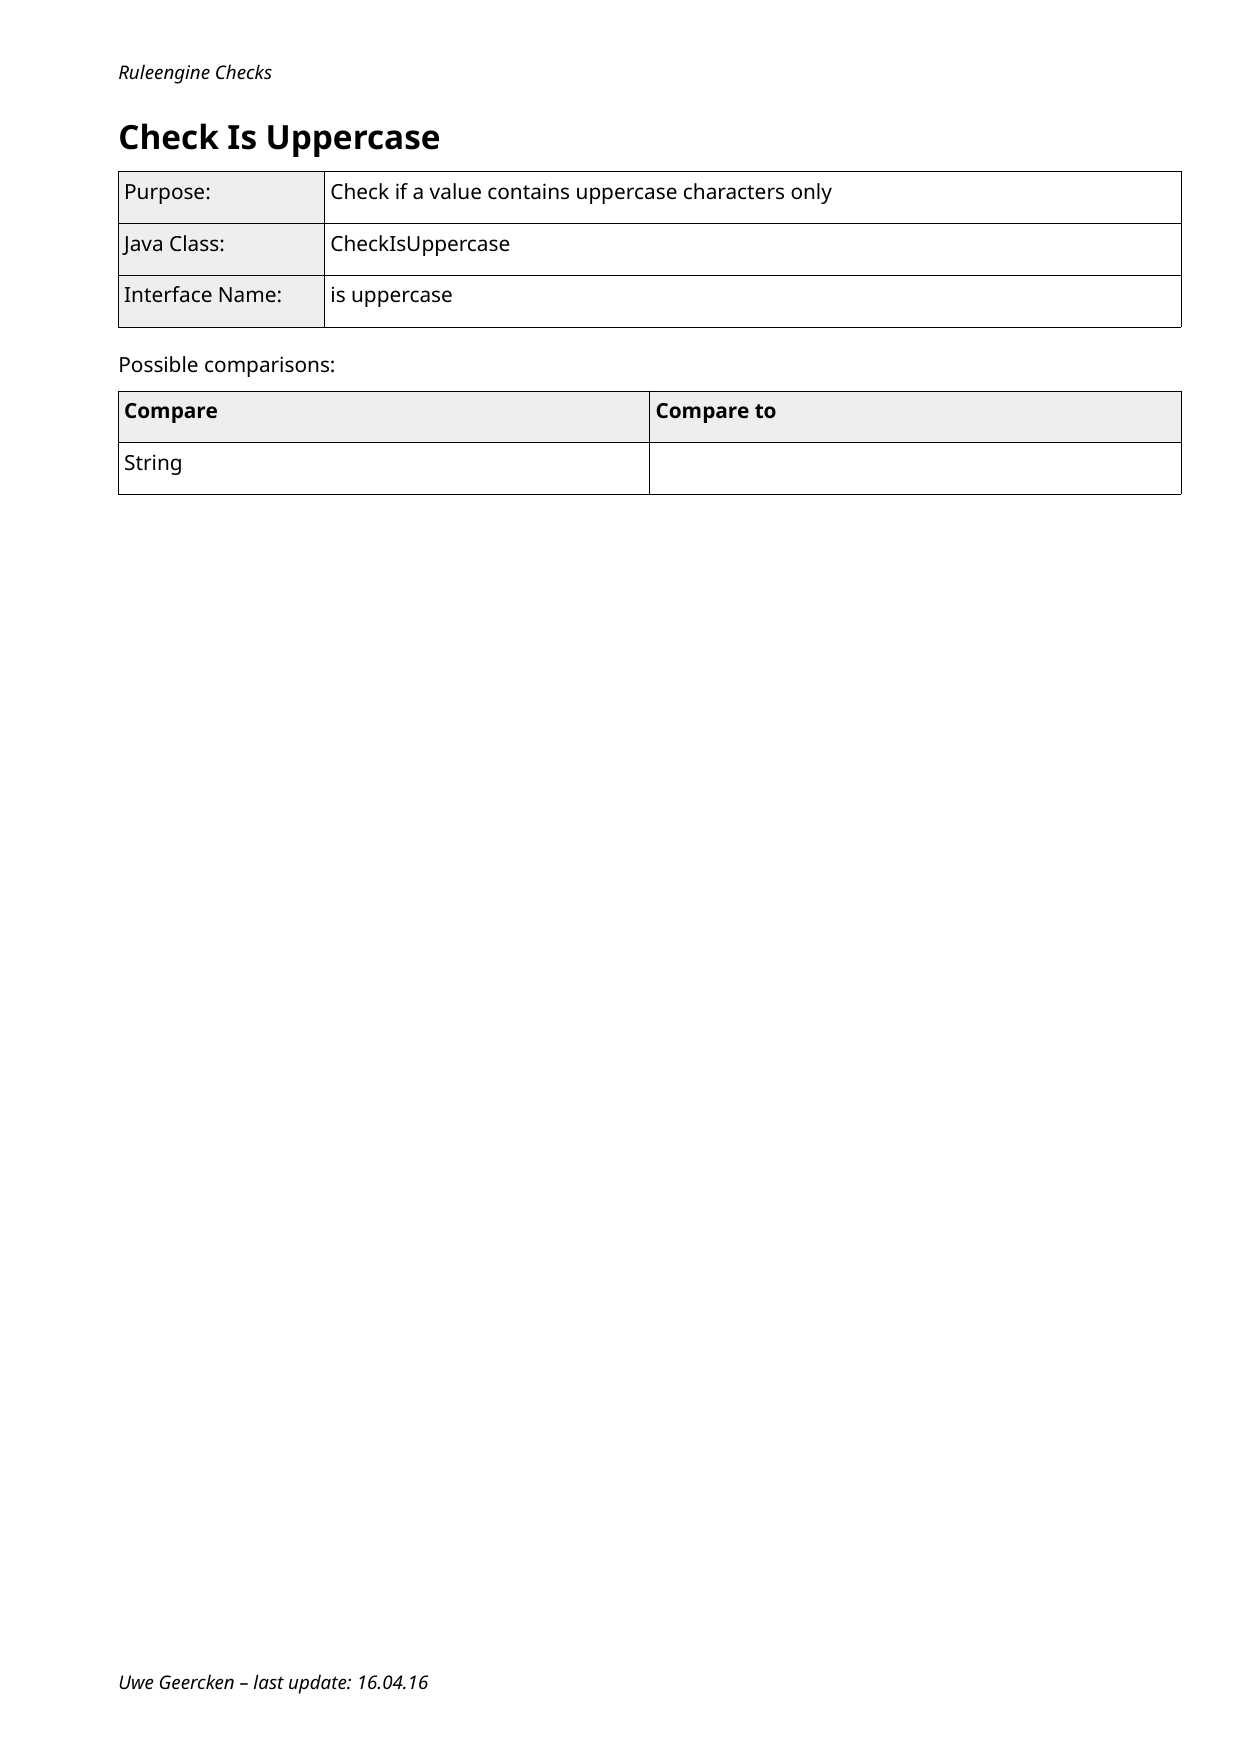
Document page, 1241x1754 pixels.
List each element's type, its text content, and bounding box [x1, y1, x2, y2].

text Possible comparisons: [118, 350, 1181, 379]
table_cell Java Class: [119, 224, 324, 275]
table_cell [650, 443, 1181, 494]
text Check Is Uppercase [118, 114, 1181, 159]
table_cell String [119, 443, 649, 494]
table_cell is uppercase [325, 276, 1181, 327]
table_cell Interface Name: [119, 276, 324, 327]
table_header Check if a value contains uppercase characters only [325, 172, 1181, 223]
table_header Purpose: [119, 172, 324, 223]
table_header Compare [119, 392, 649, 442]
table_cell CheckIsUppercase [325, 224, 1181, 275]
table_header Compare to [650, 392, 1181, 442]
